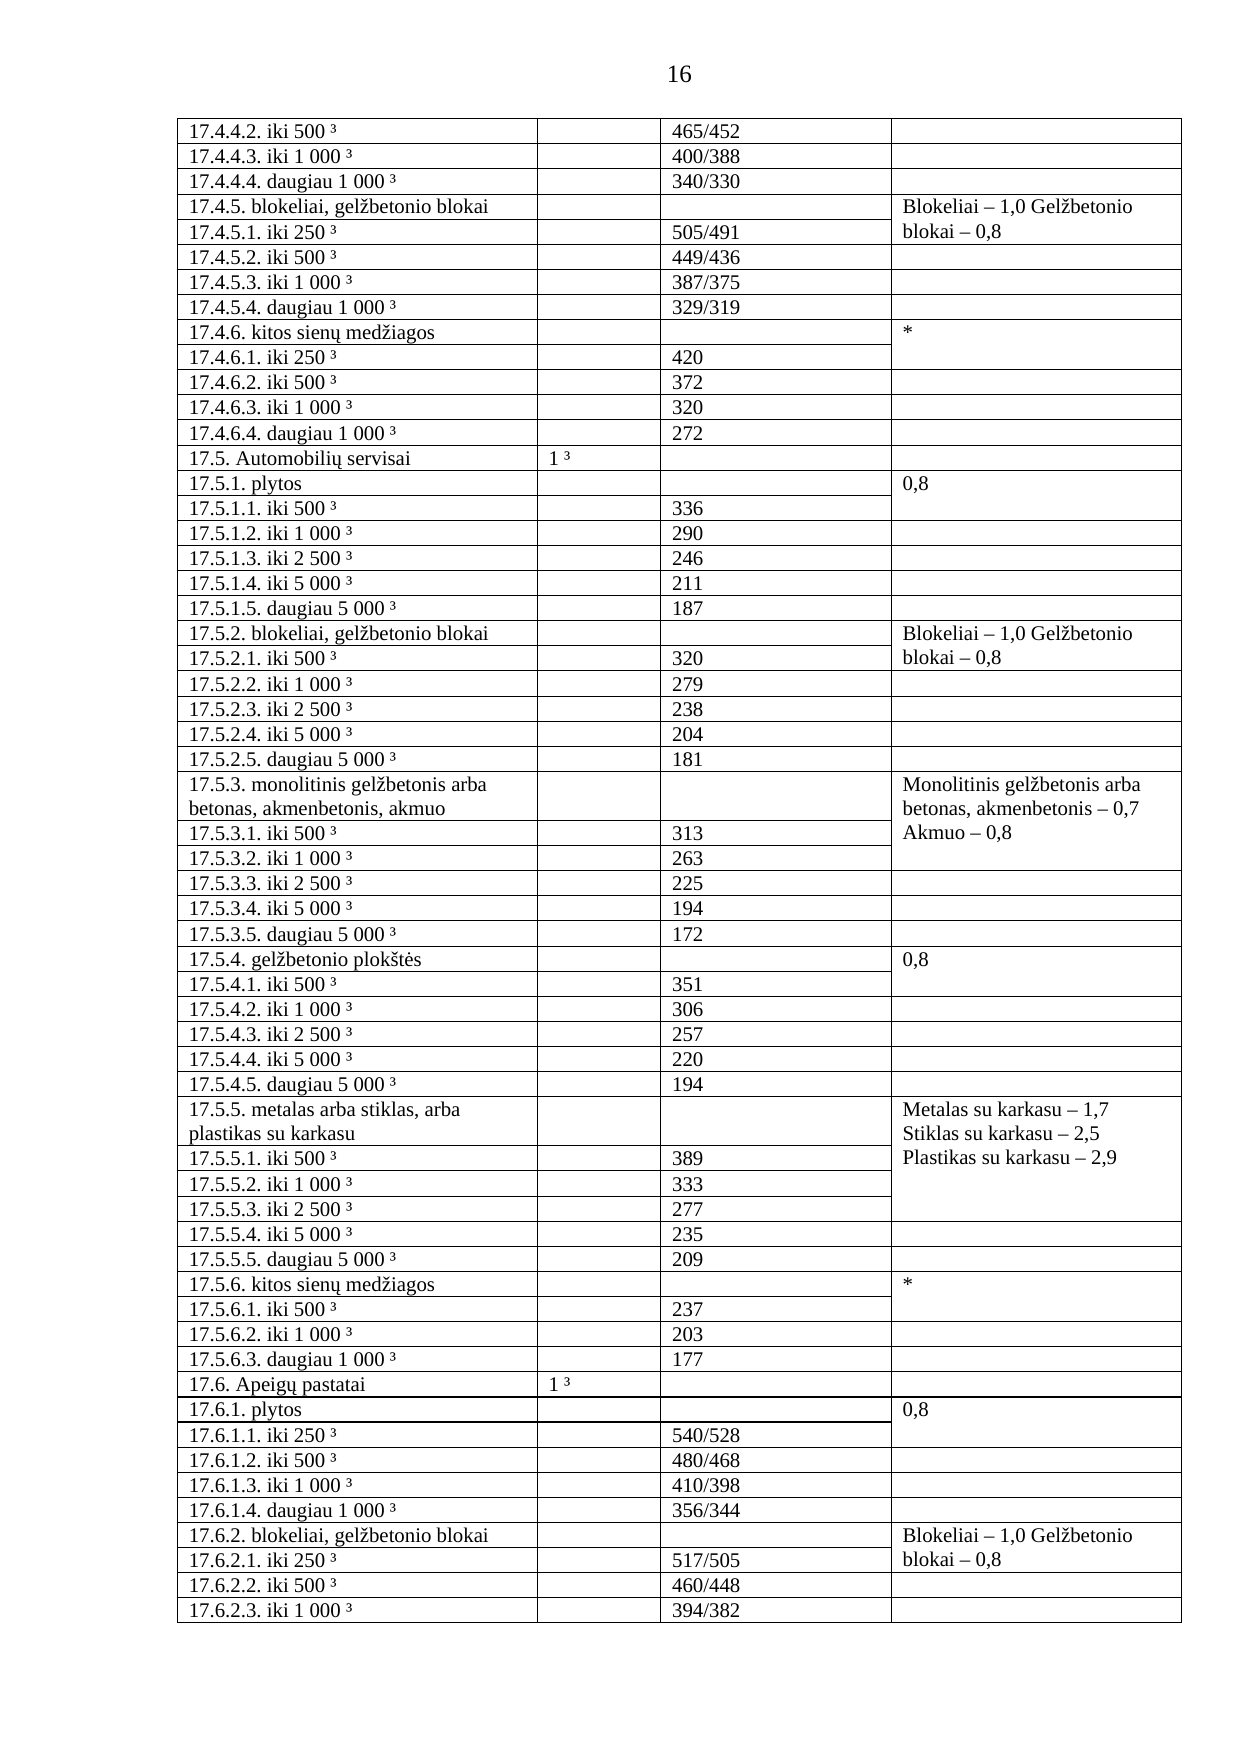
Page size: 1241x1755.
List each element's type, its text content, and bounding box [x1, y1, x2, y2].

table_cell 238 [661, 697, 891, 721]
table_cell [538, 144, 660, 168]
table_cell [538, 1297, 660, 1321]
table_cell [538, 1247, 660, 1271]
table_cell 17.4.6. kitos sienų medžiagos [178, 320, 537, 344]
table_cell 329/319 [661, 295, 891, 319]
table_cell 17.4.4.2. iki 500 ³ [178, 119, 537, 143]
table_cell [892, 370, 1181, 394]
table_cell [661, 446, 891, 469]
table_cell 17.5.2.2. iki 1 000 ³ [178, 671, 537, 696]
table_cell 1 ³ [538, 1372, 660, 1396]
table_cell [538, 1072, 660, 1096]
table_cell 372 [661, 370, 891, 394]
table_cell [538, 370, 660, 394]
table_cell [538, 947, 660, 971]
table_cell [538, 270, 660, 294]
table_cell 17.5.1. plytos [178, 471, 537, 495]
table_cell 17.5.5. metalas arba stiklas, arba plastikas su karkasu [178, 1097, 537, 1145]
table_cell [538, 119, 660, 143]
table_cell 17.5.6.1. iki 500 ³ [178, 1297, 537, 1321]
table_cell 209 [661, 1247, 891, 1271]
table_cell [538, 1548, 660, 1572]
table_cell 17.4.5.1. iki 250 ³ [178, 220, 537, 244]
table_cell 17.6.2.2. iki 500 ³ [178, 1573, 537, 1597]
table_cell [538, 496, 660, 520]
table_cell 1 ³ [538, 446, 660, 469]
table_cell 17.6.2. blokeliai, gelžbetonio blokai [178, 1523, 537, 1547]
table_cell [538, 345, 660, 369]
table_cell [538, 320, 660, 344]
table_cell 351 [661, 972, 891, 996]
table_cell [538, 546, 660, 570]
table_cell 17.5.4.4. iki 5 000 ³ [178, 1047, 537, 1071]
table_cell [892, 1222, 1181, 1246]
table_cell [892, 1498, 1181, 1522]
table_cell 0,8 [892, 471, 1181, 520]
table_cell 460/448 [661, 1573, 891, 1597]
table_cell 480/468 [661, 1448, 891, 1472]
table_cell [892, 1448, 1181, 1472]
table_cell 290 [661, 521, 891, 545]
table_cell [892, 1372, 1181, 1396]
table_cell 17.4.6.3. iki 1 000 ³ [178, 395, 537, 419]
table_cell 394/382 [661, 1598, 891, 1622]
table_cell 17.5.1.5. daugiau 5 000 ³ [178, 596, 537, 620]
table_cell 17.5.2.3. iki 2 500 ³ [178, 697, 537, 721]
table_cell 17.6.2.1. iki 250 ³ [178, 1548, 537, 1572]
table_cell [538, 1197, 660, 1221]
table_cell 0,8 [892, 947, 1181, 996]
table_cell 277 [661, 1197, 891, 1221]
table_cell 237 [661, 1297, 891, 1321]
table_cell [892, 1473, 1181, 1497]
table_cell 17.5.4.3. iki 2 500 ³ [178, 1022, 537, 1046]
table_cell 17.5.5.4. iki 5 000 ³ [178, 1222, 537, 1246]
table_cell [538, 1523, 660, 1547]
table_cell 17.6.1.3. iki 1 000 ³ [178, 1473, 537, 1497]
table_cell 387/375 [661, 270, 891, 294]
table_cell 505/491 [661, 220, 891, 244]
table_cell 225 [661, 871, 891, 895]
table_cell [661, 1523, 891, 1547]
table_cell Monolitinis gelžbetonis arba betonas, akmenbetonis – 0,7 Akmuo – 0,8 [892, 772, 1181, 870]
table_cell [892, 747, 1181, 771]
table_cell Blokeliai – 1,0 Gelžbetonio blokai – 0,8 [892, 1523, 1181, 1572]
table_cell [538, 846, 660, 870]
table_cell 320 [661, 646, 891, 670]
table_cell [538, 195, 660, 218]
table_cell [538, 596, 660, 620]
table_cell [538, 1322, 660, 1346]
table_cell [538, 1047, 660, 1071]
table_cell 340/330 [661, 169, 891, 193]
table_cell 17.6.1.1. iki 250 ³ [178, 1423, 537, 1447]
table_cell 17.4.5. blokeliai, gelžbetonio blokai [178, 195, 537, 218]
table_cell 17.5.3. monolitinis gelžbetonis arba betonas, akmenbetonis, akmuo [178, 772, 537, 820]
table_cell Metalas su karkasu – 1,7 Stiklas su karkasu – 2,5 Plastikas su karkasu – 2,9 [892, 1097, 1181, 1221]
table_cell [538, 1498, 660, 1522]
table_cell 187 [661, 596, 891, 620]
table_cell 194 [661, 1072, 891, 1096]
table_cell 313 [661, 821, 891, 845]
table_cell [892, 144, 1181, 168]
table_cell [661, 1272, 891, 1296]
table_cell [661, 471, 891, 495]
table_cell 17.5. Automobilių servisai [178, 446, 537, 469]
table_cell [538, 871, 660, 895]
table_cell [892, 119, 1181, 143]
table_cell [538, 571, 660, 595]
table_cell 465/452 [661, 119, 891, 143]
table_cell 17.4.5.3. iki 1 000 ³ [178, 270, 537, 294]
table_cell [892, 1573, 1181, 1597]
table_cell [538, 395, 660, 419]
table_cell [538, 1347, 660, 1371]
table_cell [538, 1598, 660, 1622]
table_cell [892, 1072, 1181, 1096]
table_cell 17.6.2.3. iki 1 000 ³ [178, 1598, 537, 1622]
table_cell [892, 420, 1181, 444]
table_cell [538, 1398, 660, 1421]
table_cell 17.4.6.4. daugiau 1 000 ³ [178, 420, 537, 444]
table_cell [892, 1022, 1181, 1046]
table_cell [892, 697, 1181, 721]
table_cell [538, 747, 660, 771]
table_cell [538, 295, 660, 319]
table_cell 17.5.3.2. iki 1 000 ³ [178, 846, 537, 870]
table_cell 17.5.2. blokeliai, gelžbetonio blokai [178, 621, 537, 645]
table_cell [538, 245, 660, 269]
table_cell [661, 1372, 891, 1396]
table_cell 211 [661, 571, 891, 595]
table_cell 272 [661, 420, 891, 444]
table_cell [892, 722, 1181, 746]
table_cell [892, 596, 1181, 620]
table_cell 263 [661, 846, 891, 870]
table_cell 333 [661, 1171, 891, 1196]
table_cell 400/388 [661, 144, 891, 168]
table_cell 17.4.6.1. iki 250 ³ [178, 345, 537, 369]
table_cell [892, 1598, 1181, 1622]
table_cell [661, 1398, 891, 1421]
table_cell 257 [661, 1022, 891, 1046]
table_cell 17.6.1.2. iki 500 ³ [178, 1448, 537, 1472]
table_cell 17.6.1. plytos [178, 1398, 537, 1421]
table_cell 17.4.5.4. daugiau 1 000 ³ [178, 295, 537, 319]
table_cell * [892, 320, 1181, 369]
table_cell 17.5.2.4. iki 5 000 ³ [178, 722, 537, 746]
table_cell 17.4.4.4. daugiau 1 000 ³ [178, 169, 537, 193]
table_cell [538, 420, 660, 444]
table_cell [538, 621, 660, 645]
table_cell 172 [661, 921, 891, 946]
table_cell [892, 245, 1181, 269]
table_cell 279 [661, 671, 891, 696]
table_cell [892, 1347, 1181, 1371]
table_cell [538, 646, 660, 670]
table_cell 17.5.4. gelžbetonio plokštės [178, 947, 537, 971]
table_cell [538, 169, 660, 193]
table_cell 17.5.5.3. iki 2 500 ³ [178, 1197, 537, 1221]
table_cell [661, 621, 891, 645]
table_cell [538, 471, 660, 495]
table_cell 220 [661, 1047, 891, 1071]
table_cell 17.5.5.1. iki 500 ³ [178, 1146, 537, 1170]
table_cell 356/344 [661, 1498, 891, 1522]
table_cell * [892, 1272, 1181, 1321]
table_cell 17.5.3.1. iki 500 ³ [178, 821, 537, 845]
table_cell 17.5.4.2. iki 1 000 ³ [178, 997, 537, 1021]
table_cell 17.4.6.2. iki 500 ³ [178, 370, 537, 394]
table_cell 306 [661, 997, 891, 1021]
table_cell [892, 546, 1181, 570]
table_cell [661, 320, 891, 344]
table_cell 17.4.5.2. iki 500 ³ [178, 245, 537, 269]
table_cell [538, 220, 660, 244]
table_cell 194 [661, 896, 891, 920]
table_cell 17.5.1.1. iki 500 ³ [178, 496, 537, 520]
table_cell 17.6.1.4. daugiau 1 000 ³ [178, 1498, 537, 1522]
table_cell [538, 772, 660, 820]
table_cell [661, 195, 891, 218]
table_cell [892, 521, 1181, 545]
table_cell [538, 1473, 660, 1497]
table_cell [892, 169, 1181, 193]
table_cell 410/398 [661, 1473, 891, 1497]
table_cell [892, 571, 1181, 595]
table_cell 320 [661, 395, 891, 419]
table_cell 17.5.1.4. iki 5 000 ³ [178, 571, 537, 595]
table_cell 540/528 [661, 1423, 891, 1447]
table_cell 420 [661, 345, 891, 369]
table_cell [538, 896, 660, 920]
table_cell 17.5.3.5. daugiau 5 000 ³ [178, 921, 537, 946]
table_cell [892, 671, 1181, 696]
table_cell [892, 295, 1181, 319]
table_cell 336 [661, 496, 891, 520]
table_cell [892, 997, 1181, 1021]
table_cell 204 [661, 722, 891, 746]
table_cell [538, 821, 660, 845]
table_cell 17.5.5.2. iki 1 000 ³ [178, 1171, 537, 1196]
table_cell 517/505 [661, 1548, 891, 1572]
table_cell [892, 1322, 1181, 1346]
table_cell [892, 1247, 1181, 1271]
table_cell Blokeliai – 1,0 Gelžbetonio blokai – 0,8 [892, 621, 1181, 670]
table_cell [538, 1448, 660, 1472]
table_cell 17.4.4.3. iki 1 000 ³ [178, 144, 537, 168]
table_cell 0,8 [892, 1398, 1181, 1447]
table_cell [892, 896, 1181, 920]
table_cell 17.5.6.3. daugiau 1 000 ³ [178, 1347, 537, 1371]
table_cell [538, 1097, 660, 1145]
table_cell [538, 697, 660, 721]
table_cell 17.5.6. kitos sienų medžiagos [178, 1272, 537, 1296]
table_cell [661, 772, 891, 820]
table_cell 17.5.2.1. iki 500 ³ [178, 646, 537, 670]
table_cell 449/436 [661, 245, 891, 269]
table_cell [538, 722, 660, 746]
table_cell [892, 270, 1181, 294]
table_cell [892, 1047, 1181, 1071]
table_cell 17.5.3.4. iki 5 000 ³ [178, 896, 537, 920]
table_cell 181 [661, 747, 891, 771]
table_cell [538, 1423, 660, 1447]
table_cell [892, 395, 1181, 419]
table_cell 17.5.2.5. daugiau 5 000 ³ [178, 747, 537, 771]
table_cell 235 [661, 1222, 891, 1246]
table_cell 389 [661, 1146, 891, 1170]
table_cell Blokeliai – 1,0 Gelžbetonio blokai – 0,8 [892, 195, 1181, 244]
table_cell [892, 446, 1181, 469]
table_cell [538, 1171, 660, 1196]
table_cell 17.5.1.3. iki 2 500 ³ [178, 546, 537, 570]
table_cell 17.6. Apeigų pastatai [178, 1372, 537, 1396]
table_cell 17.5.6.2. iki 1 000 ³ [178, 1322, 537, 1346]
table_cell [538, 921, 660, 946]
table_cell [538, 1573, 660, 1597]
table_cell 17.5.3.3. iki 2 500 ³ [178, 871, 537, 895]
table_cell [892, 921, 1181, 946]
table_cell [892, 871, 1181, 895]
table_cell [538, 1272, 660, 1296]
table_cell [538, 1022, 660, 1046]
table_cell [538, 972, 660, 996]
table_cell [538, 1146, 660, 1170]
table_cell [538, 1222, 660, 1246]
table_cell [538, 997, 660, 1021]
table_cell 17.5.5.5. daugiau 5 000 ³ [178, 1247, 537, 1271]
table_cell [538, 671, 660, 696]
table_cell [661, 1097, 891, 1145]
table_cell 203 [661, 1322, 891, 1346]
table_cell 17.5.4.1. iki 500 ³ [178, 972, 537, 996]
table_cell 17.5.4.5. daugiau 5 000 ³ [178, 1072, 537, 1096]
table_cell [661, 947, 891, 971]
table_cell 246 [661, 546, 891, 570]
table_cell [538, 521, 660, 545]
table_cell 177 [661, 1347, 891, 1371]
table_cell 17.5.1.2. iki 1 000 ³ [178, 521, 537, 545]
